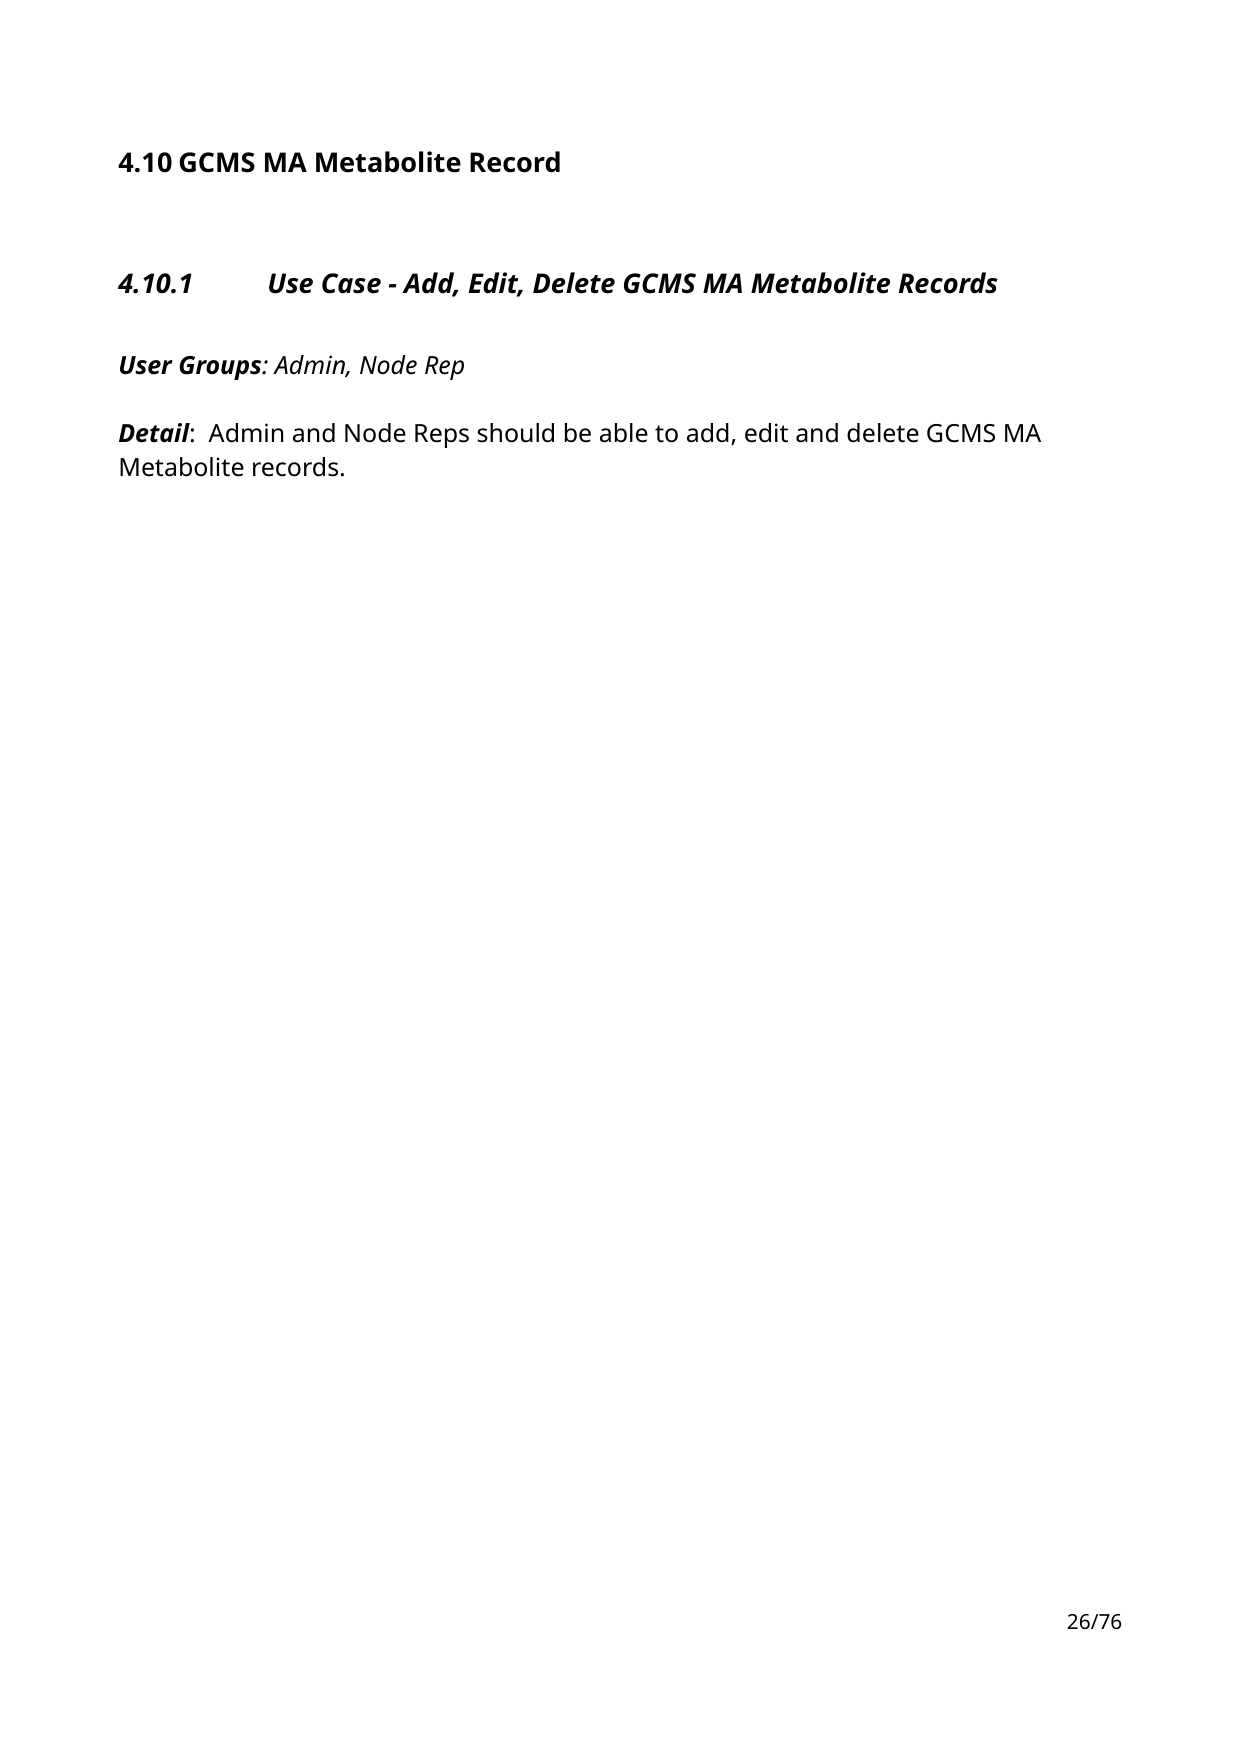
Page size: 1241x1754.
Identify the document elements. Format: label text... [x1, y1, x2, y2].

subtitle Use Case - Add, Edit, Delete GCMS MA Metabolite Records [118, 264, 1122, 301]
text Detail: Admin and Node Reps should be able to add, edit and delete GCMS MA Metabolite records. [118, 416, 1122, 484]
subtitle GCMS MA Metabolite Record [118, 143, 1122, 180]
text User Groups: Admin, Node Rep [118, 347, 1122, 382]
